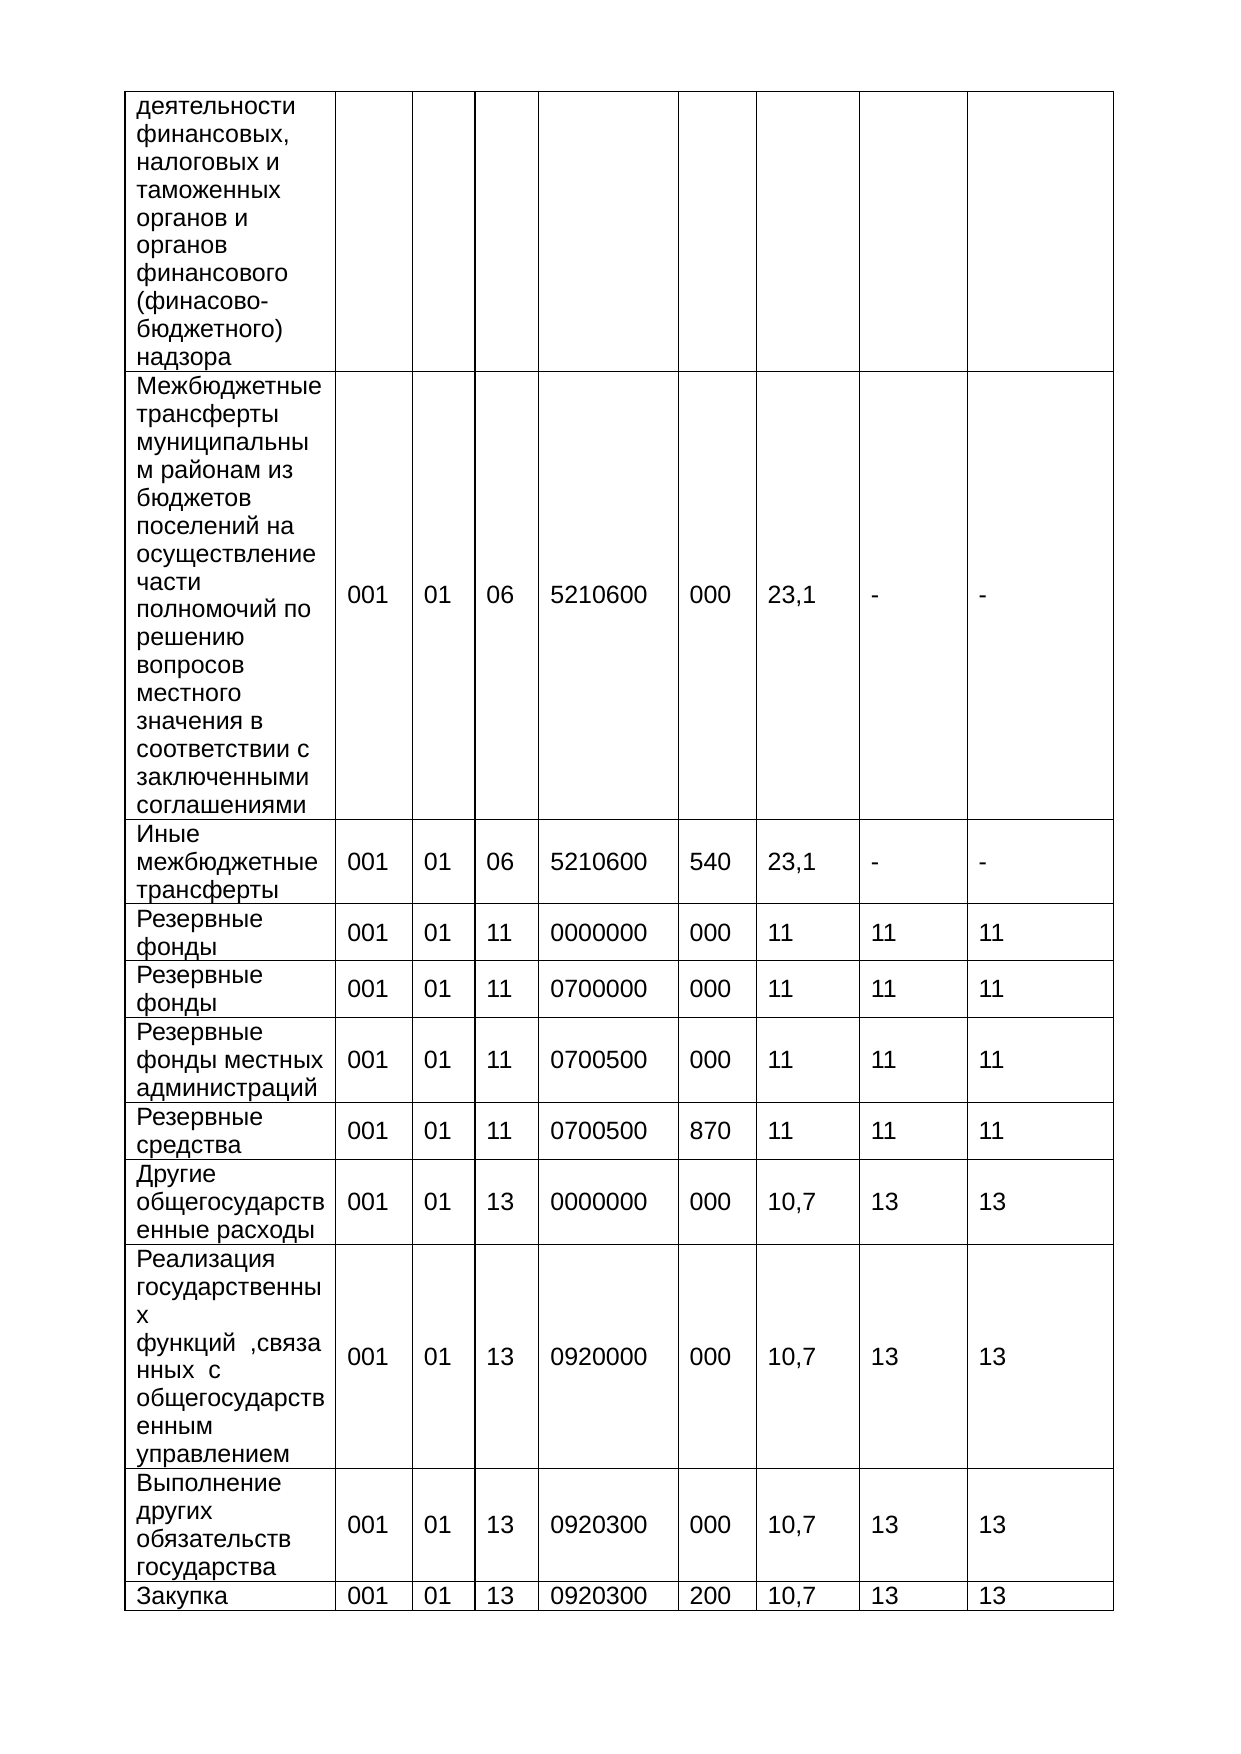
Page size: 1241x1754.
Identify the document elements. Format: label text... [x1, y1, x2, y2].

table_cell 0700500 [539, 1018, 678, 1102]
table_cell 13 [968, 1245, 1113, 1468]
table_cell Другие общегосударственные расходы [126, 1160, 335, 1243]
table_cell 001 [336, 372, 412, 818]
table_cell 0920000 [539, 1245, 678, 1468]
table_cell 13 [968, 1582, 1113, 1609]
table_cell 10,7 [757, 1469, 859, 1581]
table_cell 01 [413, 820, 474, 903]
table_cell 000 [679, 904, 756, 960]
table_cell [413, 92, 474, 371]
table_cell 13 [860, 1469, 967, 1581]
table_cell 01 [413, 1582, 474, 1609]
table_cell 01 [413, 1103, 474, 1159]
table_cell 01 [413, 1018, 474, 1102]
table_cell 11 [968, 904, 1113, 960]
table_cell Резервные фонды местных администраций [126, 1018, 335, 1102]
table_cell 11 [757, 1018, 859, 1102]
table_cell - [968, 372, 1113, 818]
table_cell 000 [679, 961, 756, 1017]
table_cell 11 [860, 961, 967, 1017]
table_cell Резервные фонды [126, 961, 335, 1017]
table_cell 001 [336, 1245, 412, 1468]
table_cell [476, 92, 538, 371]
table_cell Реализация государственных функций ,связанных с общегосударственным управлением [126, 1245, 335, 1468]
table_cell 001 [336, 1469, 412, 1581]
table_cell 13 [860, 1160, 967, 1243]
table_cell 000 [679, 372, 756, 818]
table_cell [539, 92, 678, 371]
table_cell деятельности финансовых, налоговых и таможенных органов и органов финансового (финасово-бюджетного) надзора [126, 92, 335, 371]
table_cell [679, 92, 756, 371]
table_cell Выполнение других обязательств государства [126, 1469, 335, 1581]
table_cell 001 [336, 961, 412, 1017]
table_cell 0920300 [539, 1469, 678, 1581]
table_cell 23,1 [757, 820, 859, 903]
table_cell 23,1 [757, 372, 859, 818]
table_cell 001 [336, 1018, 412, 1102]
table_cell 01 [413, 904, 474, 960]
table_cell 13 [968, 1160, 1113, 1243]
table_cell 10,7 [757, 1582, 859, 1609]
table_cell 000 [679, 1469, 756, 1581]
table_cell 10,7 [757, 1245, 859, 1468]
table_cell Закупка [126, 1582, 335, 1609]
table_cell 11 [860, 1018, 967, 1102]
table_cell [336, 92, 412, 371]
table_cell 11 [476, 1018, 538, 1102]
table_cell 540 [679, 820, 756, 903]
table_cell 01 [413, 372, 474, 818]
table_cell 11 [476, 961, 538, 1017]
table_cell 5210600 [539, 372, 678, 818]
table_cell 13 [476, 1245, 538, 1468]
table_cell 5210600 [539, 820, 678, 903]
table_cell 001 [336, 1160, 412, 1243]
table_cell 11 [860, 904, 967, 960]
table_cell - [860, 820, 967, 903]
table_cell 200 [679, 1582, 756, 1609]
table_cell 0700500 [539, 1103, 678, 1159]
table_cell 10,7 [757, 1160, 859, 1243]
table_cell Резервные средства [126, 1103, 335, 1159]
table_cell 11 [968, 1103, 1113, 1159]
table_cell 11 [757, 904, 859, 960]
table_cell - [968, 92, 1113, 371]
table_cell 0000000 [539, 1160, 678, 1243]
table_cell 001 [336, 1103, 412, 1159]
table_cell Межбюджетные трансферты муниципальным районам из бюджетов поселений на осуществление части полномочий по решению вопросов местного значения в соответствии с заключенными соглашениями [126, 372, 335, 818]
table_cell 13 [476, 1469, 538, 1581]
table_cell 0000000 [539, 904, 678, 960]
table_cell 11 [757, 961, 859, 1017]
table_cell 000 [679, 1018, 756, 1102]
table_cell 11 [860, 1103, 967, 1159]
table_cell 13 [860, 1245, 967, 1468]
table_cell 13 [968, 1469, 1113, 1581]
table_cell 13 [476, 1582, 538, 1609]
table_cell 11 [757, 1103, 859, 1159]
table_cell 06 [476, 820, 538, 903]
table_cell 06 [476, 372, 538, 818]
table_cell 01 [413, 961, 474, 1017]
table_cell 11 [968, 961, 1113, 1017]
table_cell 13 [860, 1582, 967, 1609]
table_cell 13 [476, 1160, 538, 1243]
table_cell [757, 92, 859, 371]
table_cell - [860, 372, 967, 818]
table_cell Иные межбюджетные трансферты [126, 820, 335, 903]
table_cell 0920300 [539, 1582, 678, 1609]
table_cell - [860, 92, 967, 371]
table_cell 0700000 [539, 961, 678, 1017]
table_cell 000 [679, 1245, 756, 1468]
table_cell 001 [336, 904, 412, 960]
table_cell 11 [968, 1018, 1113, 1102]
table_cell 01 [413, 1245, 474, 1468]
table_cell 11 [476, 904, 538, 960]
table_cell 01 [413, 1160, 474, 1243]
table_cell 870 [679, 1103, 756, 1159]
table_cell 11 [476, 1103, 538, 1159]
table_cell 01 [413, 1469, 474, 1581]
table_cell - [968, 820, 1113, 903]
table_cell Резервные фонды [126, 904, 335, 960]
table_cell 001 [336, 1582, 412, 1609]
table_cell 001 [336, 820, 412, 903]
table_cell 000 [679, 1160, 756, 1243]
